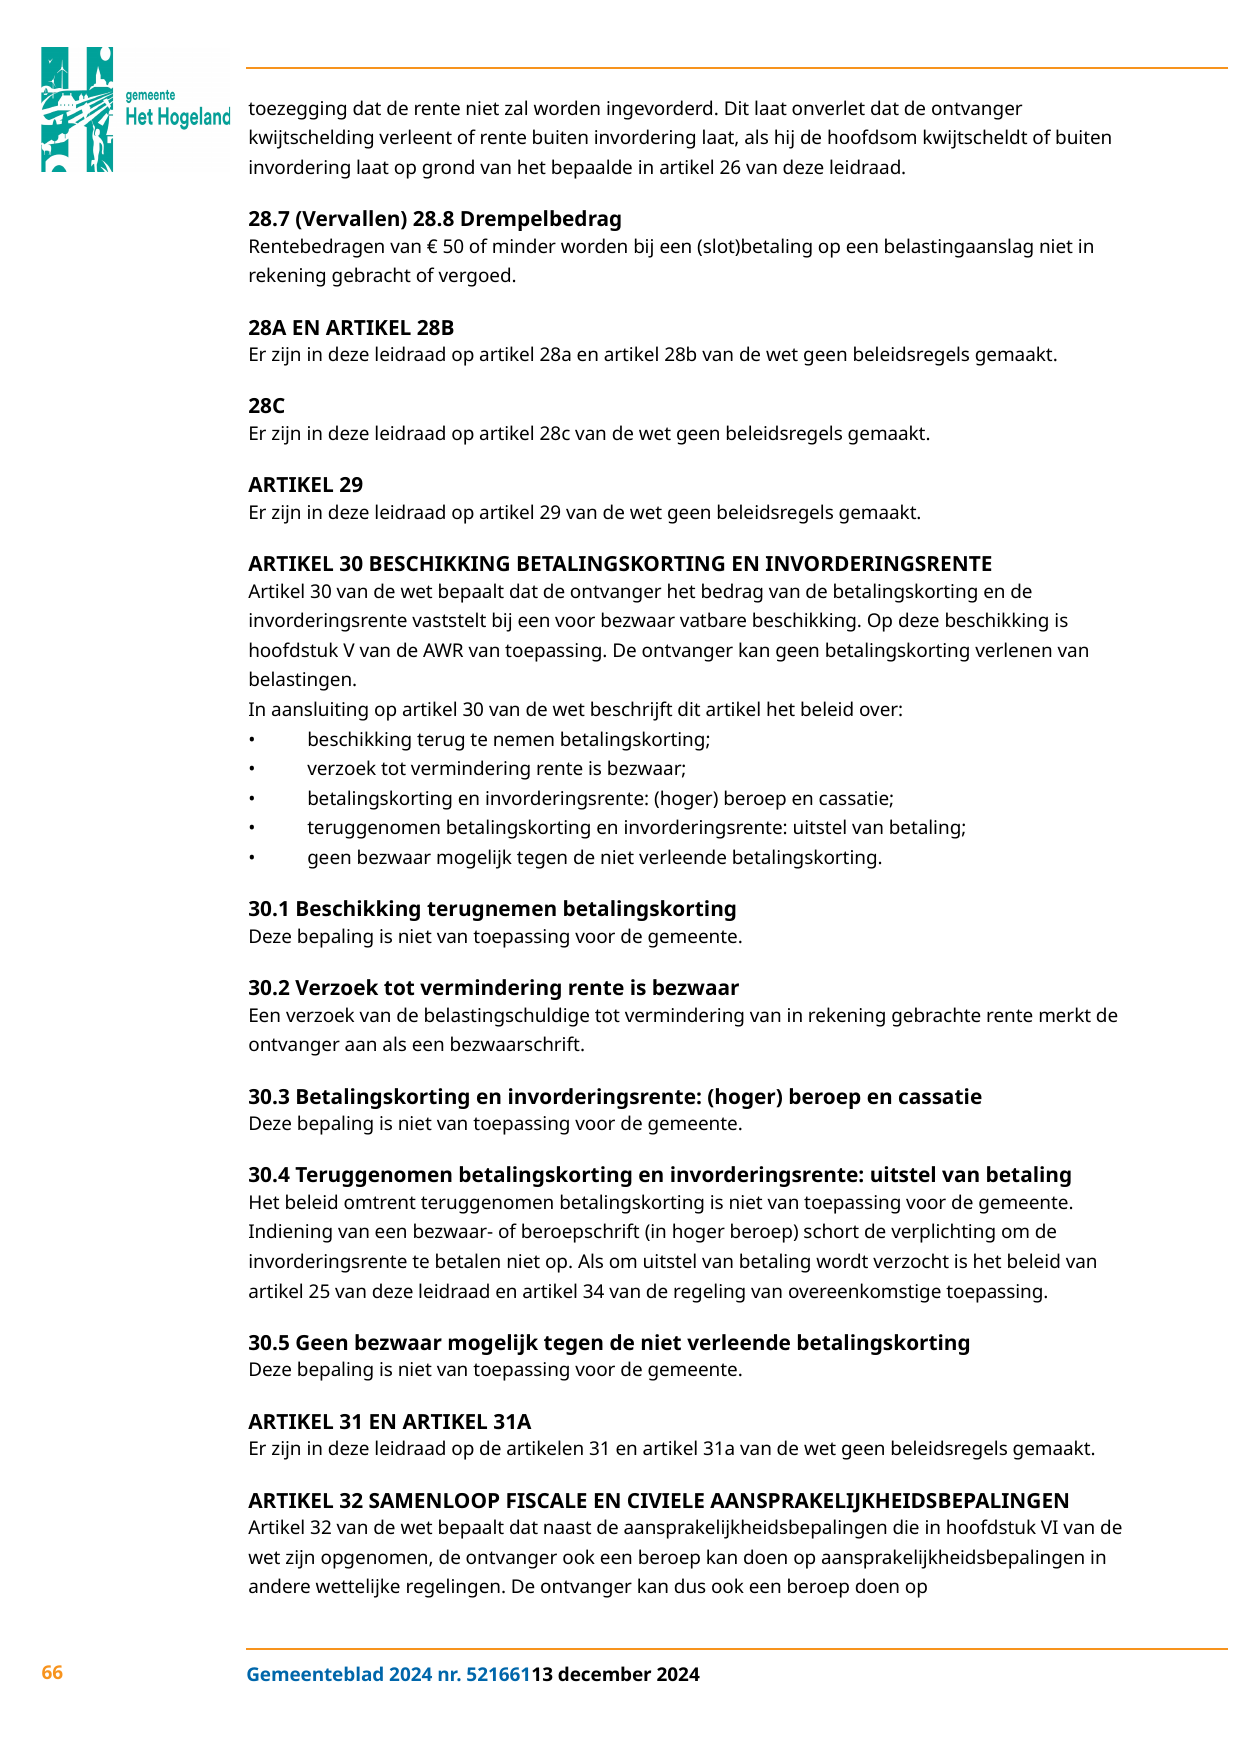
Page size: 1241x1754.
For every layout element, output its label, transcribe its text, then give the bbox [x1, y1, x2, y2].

text Er zijn in deze leidraad op artikel 29 van de wet geen beleidsregels gemaakt. [248, 499, 1152, 525]
text 30.2 Verzoek tot vermindering rente is bezwaar [248, 973, 1152, 1002]
text ARTIKEL 29 [248, 471, 1152, 499]
text Er zijn in deze leidraad op artikel 28c van de wet geen beleidsregels gemaakt. [248, 420, 1152, 446]
text Artikel 30 van de wet bepaalt dat de ontvanger het bedrag van de betalingskorting en de invorderingsrente vaststelt bij een voor bezwaar vatbare beschikking. Op deze beschikking is hoofdstuk V van de AWR van toepassing. De ontvanger kan geen betalingskorting verlenen van belastingen. [248, 578, 1152, 692]
list verzoek tot vermindering rente is bezwaar; [248, 755, 1152, 781]
text 30.5 Geen bezwaar mogelijk tegen de niet verleende betalingskorting [248, 1328, 1152, 1357]
list geen bezwaar mogelijk tegen de niet verleende betalingskorting. [248, 844, 1152, 870]
text Deze bepaling is niet van toepassing voor de gemeente. [248, 1110, 1152, 1136]
text Artikel 32 van de wet bepaalt dat naast de aansprakelijkheidsbepalingen die in hoofdstuk VI van de wet zijn opgenomen, de ontvanger ook een beroep kan doen op aansprakelijkheidsbepalingen in andere wettelijke regelingen. De ontvanger kan dus ook een beroep doen op [248, 1514, 1152, 1599]
text 30.3 Betalingskorting en invorderingsrente: (hoger) beroep en cassatie [248, 1082, 1152, 1110]
list betalingskorting en invorderingsrente: (hoger) beroep en cassatie; [248, 785, 1152, 811]
text 30.4 Teruggenomen betalingskorting en invorderingsrente: uitstel van betaling [248, 1161, 1152, 1189]
text 30.1 Beschikking terugnemen betalingskorting [248, 894, 1152, 923]
picture [41, 47, 231, 172]
text In aansluiting op artikel 30 van de wet beschrijft dit artikel het beleid over: [248, 696, 1152, 722]
text Deze bepaling is niet van toepassing voor de gemeente. [248, 1357, 1152, 1382]
text 28A EN ARTIKEL 28B [248, 313, 1152, 341]
text 28.7 (Vervallen) 28.8 Drempelbedrag [248, 204, 1152, 233]
text 28C [248, 392, 1152, 420]
text Een verzoek van de belastingschuldige tot vermindering van in rekening gebrachte rente merkt de ontvanger aan als een bezwaarschrift. [248, 1002, 1152, 1057]
text Er zijn in deze leidraad op artikel 28a en artikel 28b van de wet geen beleidsregels gemaakt. [248, 341, 1152, 367]
text toezegging dat de rente niet zal worden ingevorderd. Dit laat onverlet dat de ontvanger kwijtschelding verleent of rente buiten invordering laat, als hij de hoofdsom kwijtscheldt of buiten invordering laat op grond van het bepaalde in artikel 26 van deze leidraad. [248, 95, 1152, 180]
text Indiening van een bezwaar- of beroepschrift (in hoger beroep) schort de verplichting om de invorderingsrente te betalen niet op. Als om uitstel van betaling wordt verzocht is het beleid van artikel 25 van deze leidraad en artikel 34 van de regeling van overeenkomstige toepassing. [248, 1219, 1152, 1303]
text Deze bepaling is niet van toepassing voor de gemeente. [248, 923, 1152, 949]
text ARTIKEL 31 EN ARTIKEL 31A [248, 1407, 1152, 1436]
list teruggenomen betalingskorting en invorderingsrente: uitstel van betaling; [248, 814, 1152, 840]
text ARTIKEL 30 BESCHIKKING BETALINGSKORTING EN INVORDERINGSRENTE [248, 549, 1152, 578]
text Er zijn in deze leidraad op de artikelen 31 en artikel 31a van de wet geen beleidsregels gemaakt. [248, 1436, 1152, 1461]
list beschikking terug te nemen betalingskorting; [248, 726, 1152, 751]
text Rentebedragen van € 50 of minder worden bij een (slot)betaling op een belastingaanslag niet in rekening gebracht of vergoed. [248, 233, 1152, 288]
text Het beleid omtrent teruggenomen betalingskorting is niet van toepassing voor de gemeente. [248, 1189, 1152, 1215]
text ARTIKEL 32 SAMENLOOP FISCALE EN CIVIELE AANSPRAKELIJKHEIDSBEPALINGEN [248, 1486, 1152, 1514]
